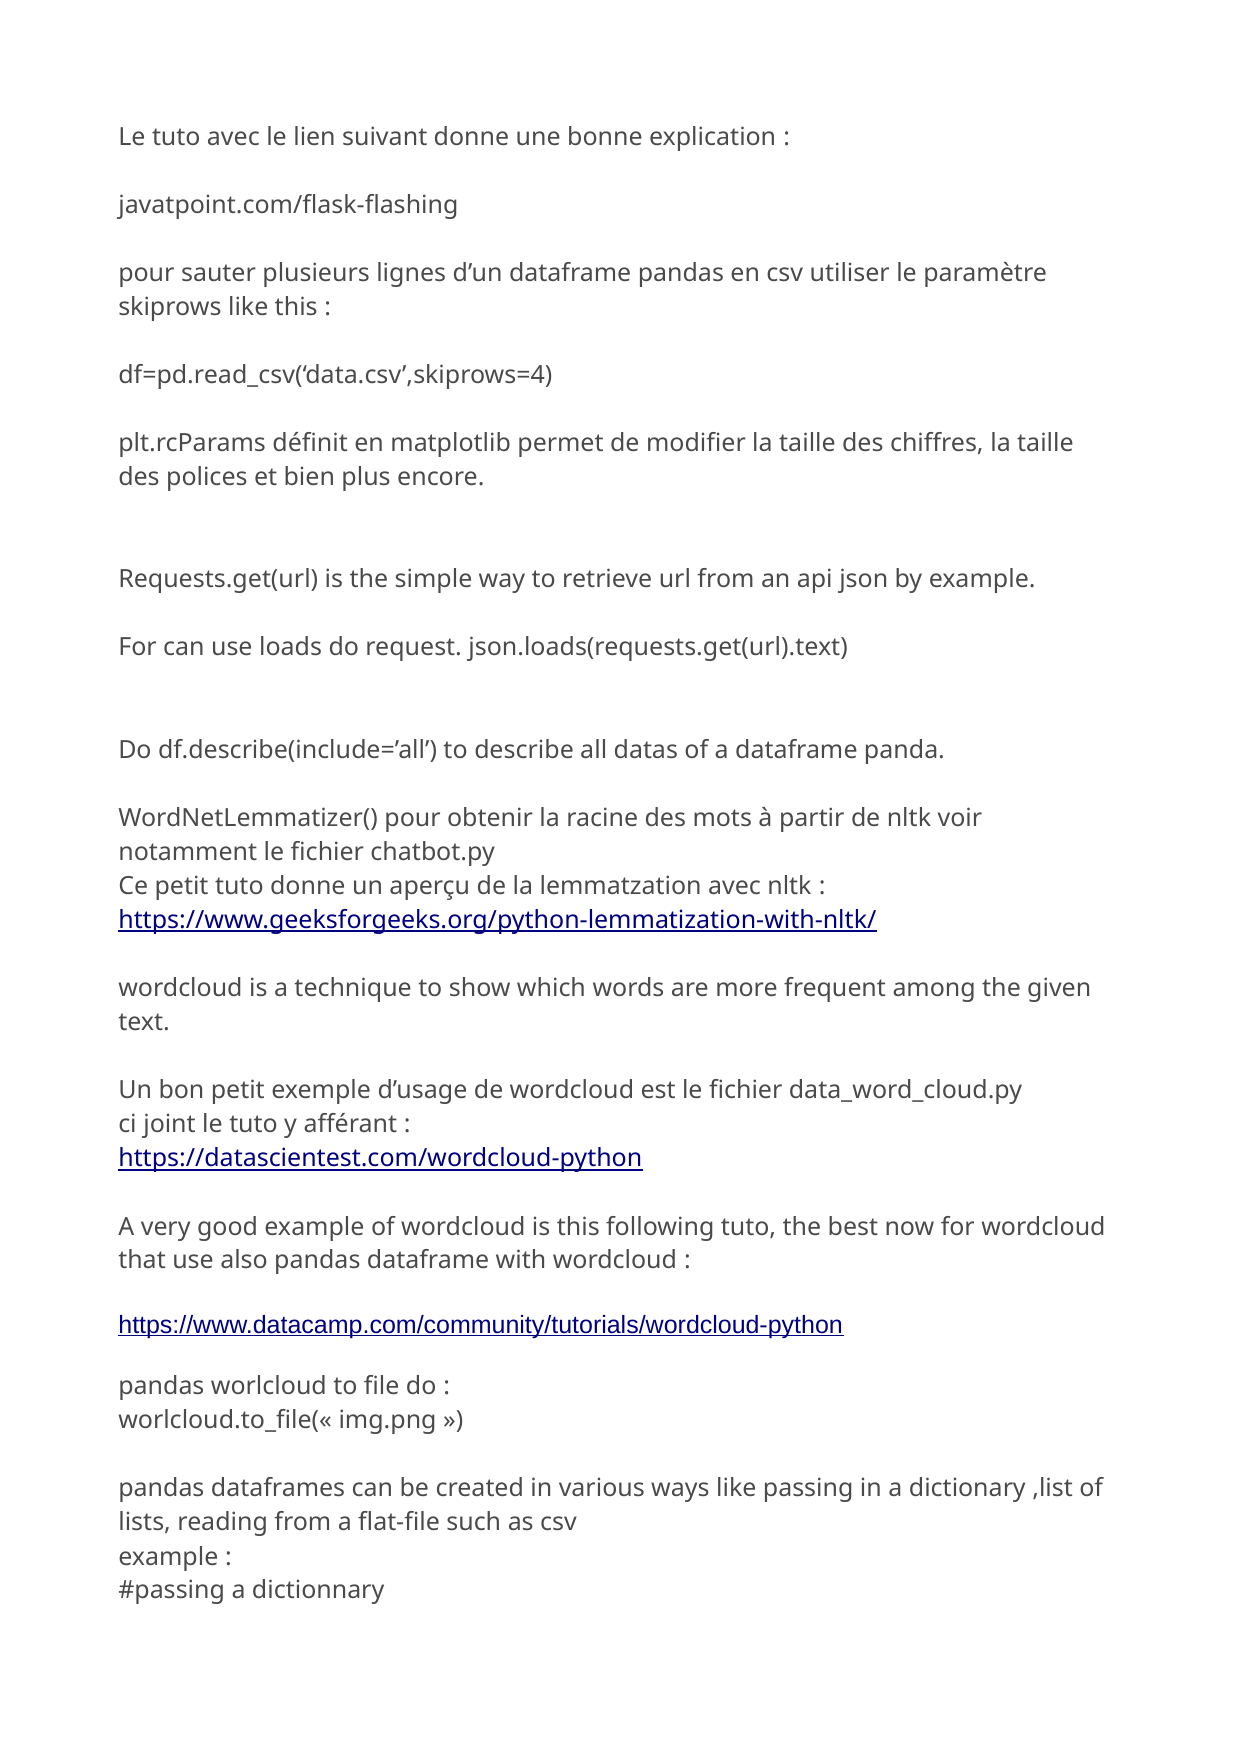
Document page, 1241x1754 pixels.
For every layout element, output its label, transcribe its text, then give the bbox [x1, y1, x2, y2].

text plt.rcParams définit en matplotlib permet de modifier la taille des chiffres, la taille des polices et bien plus encore. [118, 425, 1122, 493]
text A very good example of wordcloud is this following tuto, the best now for wordcloud that use also pandas dataframe with wordcloud : [118, 1208, 1122, 1276]
text Do df.describe(include=’all’) to describe all datas of a dataframe panda. [118, 731, 1122, 765]
text Requests.get(url) is the simple way to retrieve url from an api json by example. [118, 561, 1122, 595]
text WordNetLemmatizer() pour obtenir la racine des mots à partir de nltk voir notamment le fichier chatbot.py [118, 799, 1122, 867]
text example : [118, 1538, 1122, 1572]
text javatpoint.com/flask-flashing [118, 186, 1122, 220]
text wordcloud is a technique to show which words are more frequent among the given text. [118, 970, 1122, 1038]
text pandas dataframes can be created in various ways like passing in a dictionary ,list of lists, reading from a flat-file such as csv [118, 1470, 1122, 1538]
text Le tuto avec le lien suivant donne une bonne explication : [118, 118, 1122, 152]
text https://www.geeksforgeeks.org/python-lemmatization-with-nltk/ [118, 902, 1122, 936]
text pandas worlcloud to file do : [118, 1368, 1122, 1402]
text Un bon petit exemple d’usage de wordcloud est le fichier data_word_cloud.py [118, 1072, 1122, 1106]
text https://www.datacamp.com/community/tutorials/wordcloud-python [118, 1310, 1122, 1339]
text https://datascientest.com/wordcloud-python [118, 1140, 1122, 1174]
text For can use loads do request. json.loads(requests.get(url).text) [118, 629, 1122, 663]
text worlcloud.to_file(« img.png ») [118, 1402, 1122, 1436]
text pour sauter plusieurs lignes d’un dataframe pandas en csv utiliser le paramètre skiprows like this : [118, 254, 1122, 322]
text Ce petit tuto donne un aperçu de la lemmatzation avec nltk : [118, 867, 1122, 902]
text ci joint le tuto y afférant : [118, 1106, 1122, 1140]
text #passing a dictionnary [118, 1572, 1122, 1606]
text df=pd.read_csv(‘data.csv’,skiprows=4) [118, 357, 1122, 391]
